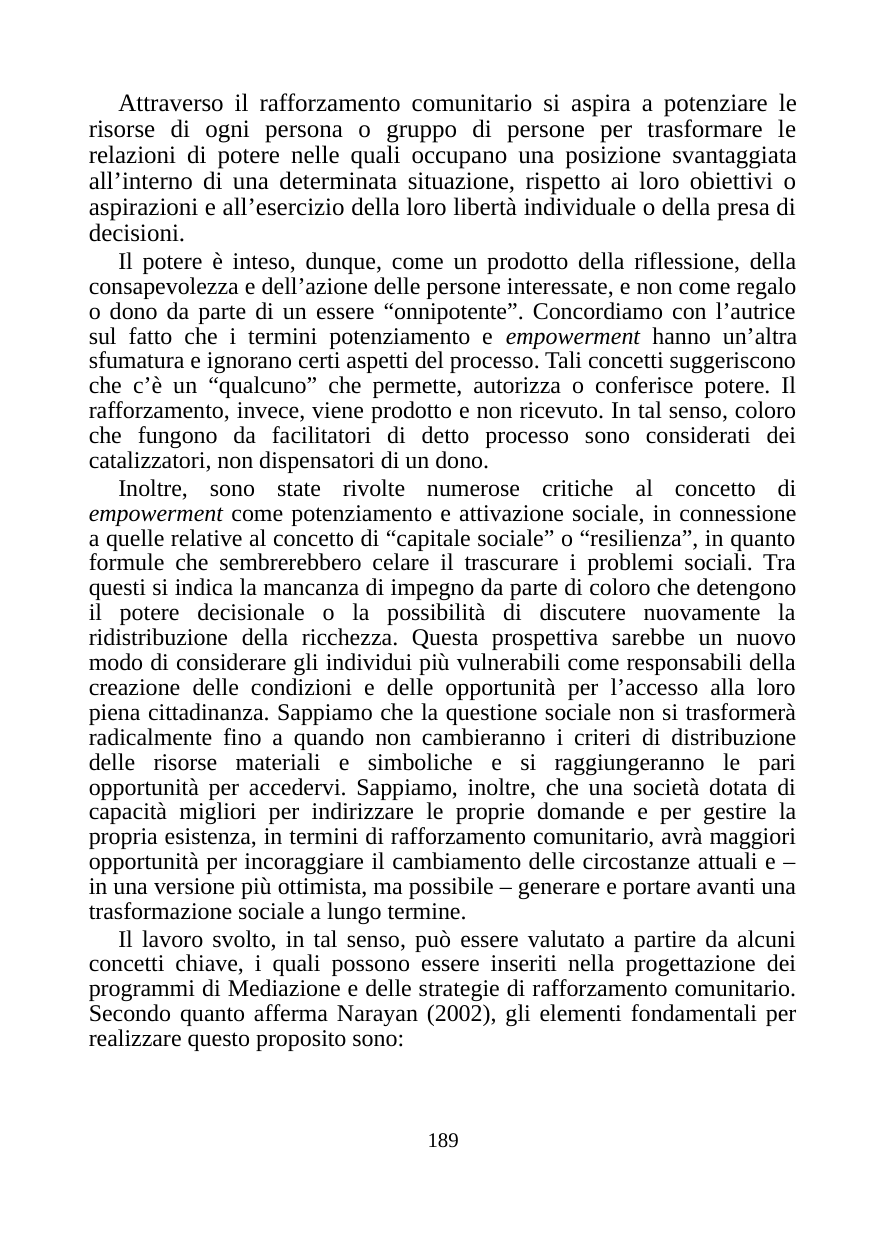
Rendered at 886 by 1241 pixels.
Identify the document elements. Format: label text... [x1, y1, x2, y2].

text Attraverso il rafforzamento comunitario si aspira a potenziare le risorse di ogni persona o gruppo di persone per trasformare le relazioni di potere nelle quali occupano una posizione svantaggiata all’interno di una determinata situazione, rispetto ai loro obiettivi o aspirazioni e all’esercizio della loro libertà individuale o della presa di decisioni. [88, 88, 797, 247]
text Il potere è inteso, dunque, come un prodotto della riflessione, della consapevolezza e dell’azione delle persone interessate, e non come regalo o dono da parte di un essere “onnipotente”. Concordiamo con l’autrice sul fatto che i termini potenziamento e empowerment hanno un’altra sfumatura e ignorano certi aspetti del processo. Tali concetti suggeriscono che c’è un “qualcuno” che permette, autorizza o conferisce potere. Il rafforzamento, invece, viene prodotto e non ricevuto. In tal senso, coloro che fungono da facilitatori di detto processo sono considerati dei catalizzatori, non dispensatori di un dono. [88, 247, 797, 474]
text Inoltre, sono state rivolte numerose critiche al concetto di empowerment come potenziamento e attivazione sociale, in connessione a quelle relative al concetto di “capitale sociale” o “resilienza”, in quanto formule che sembrerebbero celare il trascurare i problemi sociali. Tra questi si indica la mancanza di impegno da parte di coloro che detengono il potere decisionale o la possibilità di discutere nuovamente la ridistribuzione della ricchezza. Questa prospettiva sarebbe un nuovo modo di considerare gli individui più vulnerabili come responsabili della creazione delle condizioni e delle opportunità per l’accesso alla loro piena cittadinanza. Sappiamo che la questione sociale non si trasformerà radicalmente fino a quando non cambieranno i criteri di distribuzione delle risorse materiali e simboliche e si raggiungeranno le pari opportunità per accedervi. Sappiamo, inoltre, che una società dotata di capacità migliori per indirizzare le proprie domande e per gestire la propria esistenza, in termini di rafforzamento comunitario, avrà maggiori opportunità per incoraggiare il cambiamento delle circostanze attuali e – in una versione più ottimista, ma possibile – generare e portare avanti una trasformazione sociale a lungo termine. [88, 474, 797, 924]
text Il lavoro svolto, in tal senso, può essere valutato a partire da alcuni concetti chiave, i quali possono essere inseriti nella progettazione dei programmi di Mediazione e delle strategie di rafforzamento comunitario. Secondo quanto afferma Narayan (2002), gli elementi fondamentali per realizzare questo proposito sono: [88, 924, 797, 1052]
